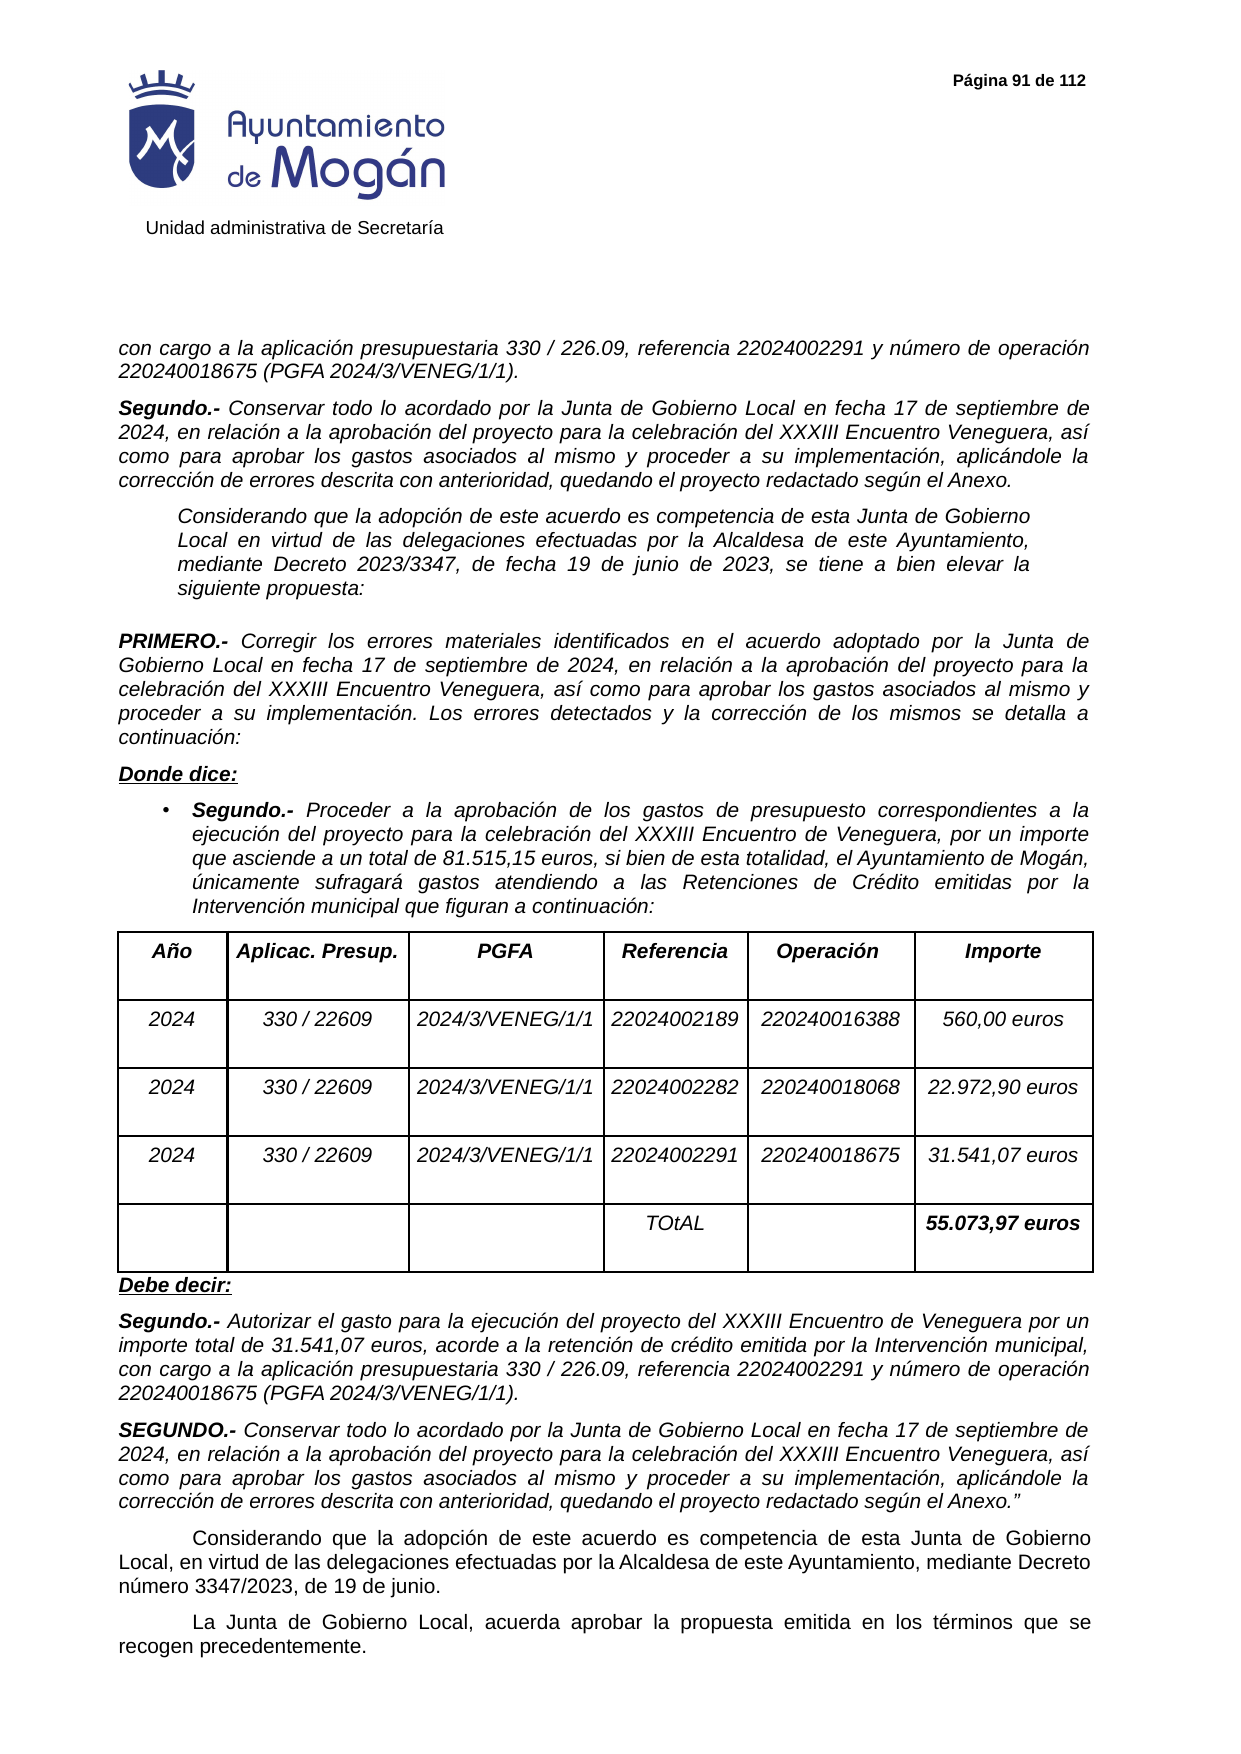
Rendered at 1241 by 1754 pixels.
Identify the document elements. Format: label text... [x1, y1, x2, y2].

text Considerando que la adopción de este acuerdo es competencia de esta Junta de Gobierno Local en virtud de las delegaciones efectuadas por la Alcaldesa de este Ayuntamiento, mediante Decreto 2023/3347, de fecha 19 de junio de 2023, se tiene a bien elevar la siguiente propuesta: [177, 504, 1033, 600]
table_cell 22.972,90 euros [916, 1069, 1092, 1134]
table_cell [410, 1205, 603, 1271]
table_cell 220240018068 [749, 1069, 914, 1134]
table_cell [749, 1205, 914, 1271]
text con cargo a la aplicación presupuestaria 330 / 226.09, referencia 22024002291 y número de operación 220240018675 (PGFA 2024/3/VENEG/1/1). [118, 335, 1092, 383]
table_cell 560,00 euros [916, 1001, 1092, 1067]
table_cell 330 / 22609 [229, 1001, 408, 1067]
table_cell 2024/3/VENEG/1/1 [410, 1137, 603, 1203]
table_cell 22024002291 [605, 1137, 747, 1203]
table_cell 22024002282 [605, 1069, 747, 1134]
table_cell 220240016388 [749, 1001, 914, 1067]
table_cell 31.541,07 euros [916, 1137, 1092, 1203]
text Donde dice: [118, 762, 1092, 786]
text SEGUNDO.- Conservar todo lo acordado por la Junta de Gobierno Local en fecha 17 de septiembre de 2024, en relación a la aprobación del proyecto para la celebración del XXXIII Encuentro Veneguera, así como para aprobar los gastos asociados al mismo y proceder a su implementación, aplicándole la corrección de errores descrita con anterioridad, quedando el proyecto redactado según el Anexo.” [118, 1417, 1092, 1513]
text Considerando que la adopción de este acuerdo es competencia de esta Junta de Gobierno Local, en virtud de las delegaciones efectuadas por la Alcaldesa de este Ayuntamiento, mediante Decreto número 3347/2023, de 19 de junio. [118, 1526, 1092, 1598]
text Segundo.- Conservar todo lo acordado por la Junta de Gobierno Local en fecha 17 de septiembre de 2024, en relación a la aprobación del proyecto para la celebración del XXXIII Encuentro Veneguera, así como para aprobar los gastos asociados al mismo y proceder a su implementación, aplicándole la corrección de errores descrita con anterioridad, quedando el proyecto redactado según el Anexo. [118, 396, 1092, 492]
table_cell 330 / 22609 [229, 1069, 408, 1134]
text Debe decir: [118, 1273, 1092, 1297]
table_cell 2024 [119, 1137, 226, 1203]
table_cell 2024/3/VENEG/1/1 [410, 1069, 603, 1134]
table_header Referencia [605, 933, 747, 998]
table_header Aplicac. Presup. [229, 933, 408, 998]
text Segundo.- Autorizar el gasto para la ejecución del proyecto del XXXIII Encuentro de Veneguera por un importe total de 31.541,07 euros, acorde a la retención de crédito emitida por la Intervención municipal, con cargo a la aplicación presupuestaria 330 / 226.09, referencia 22024002291 y número de operación 220240018675 (PGFA 2024/3/VENEG/1/1). [118, 1309, 1092, 1405]
table_header Año [119, 933, 226, 998]
table_header Importe [916, 933, 1092, 998]
table_cell 2024/3/VENEG/1/1 [410, 1001, 603, 1067]
table_cell TOtAL [605, 1205, 747, 1271]
table_header PGFA [410, 933, 603, 998]
table_cell [229, 1205, 408, 1271]
list Segundo.- Proceder a la aprobación de los gastos de presupuesto correspondientes a la ejecución del proyecto para la celebración del XXXIII Encuentro de Veneguera, por un importe que asciende a un total de 81.515,15 euros, si bien de esta totalidad, el Ayuntamiento de Mogán, únicamente sufragará gastos atendiendo a las Retenciones de Crédito emitidas por la Intervención municipal que figuran a continuación: [162, 798, 1092, 918]
table_cell 55.073,97 euros [916, 1205, 1092, 1271]
table_cell 2024 [119, 1069, 226, 1134]
table_header Operación [749, 933, 914, 998]
table_cell 2024 [119, 1001, 226, 1067]
picture [128, 70, 445, 206]
text La Junta de Gobierno Local, acuerda aprobar la propuesta emitida en los términos que se recogen precedentemente. [118, 1610, 1092, 1658]
table_cell [119, 1205, 226, 1271]
table_cell 22024002189 [605, 1001, 747, 1067]
text PRIMERO.- Corregir los errores materiales identificados en el acuerdo adoptado por la Junta de Gobierno Local en fecha 17 de septiembre de 2024, en relación a la aprobación del proyecto para la celebración del XXXIII Encuentro Veneguera, así como para aprobar los gastos asociados al mismo y proceder a su implementación. Los errores detectados y la corrección de los mismos se detalla a continuación: [118, 629, 1092, 749]
table_cell 220240018675 [749, 1137, 914, 1203]
table_cell 330 / 22609 [229, 1137, 408, 1203]
